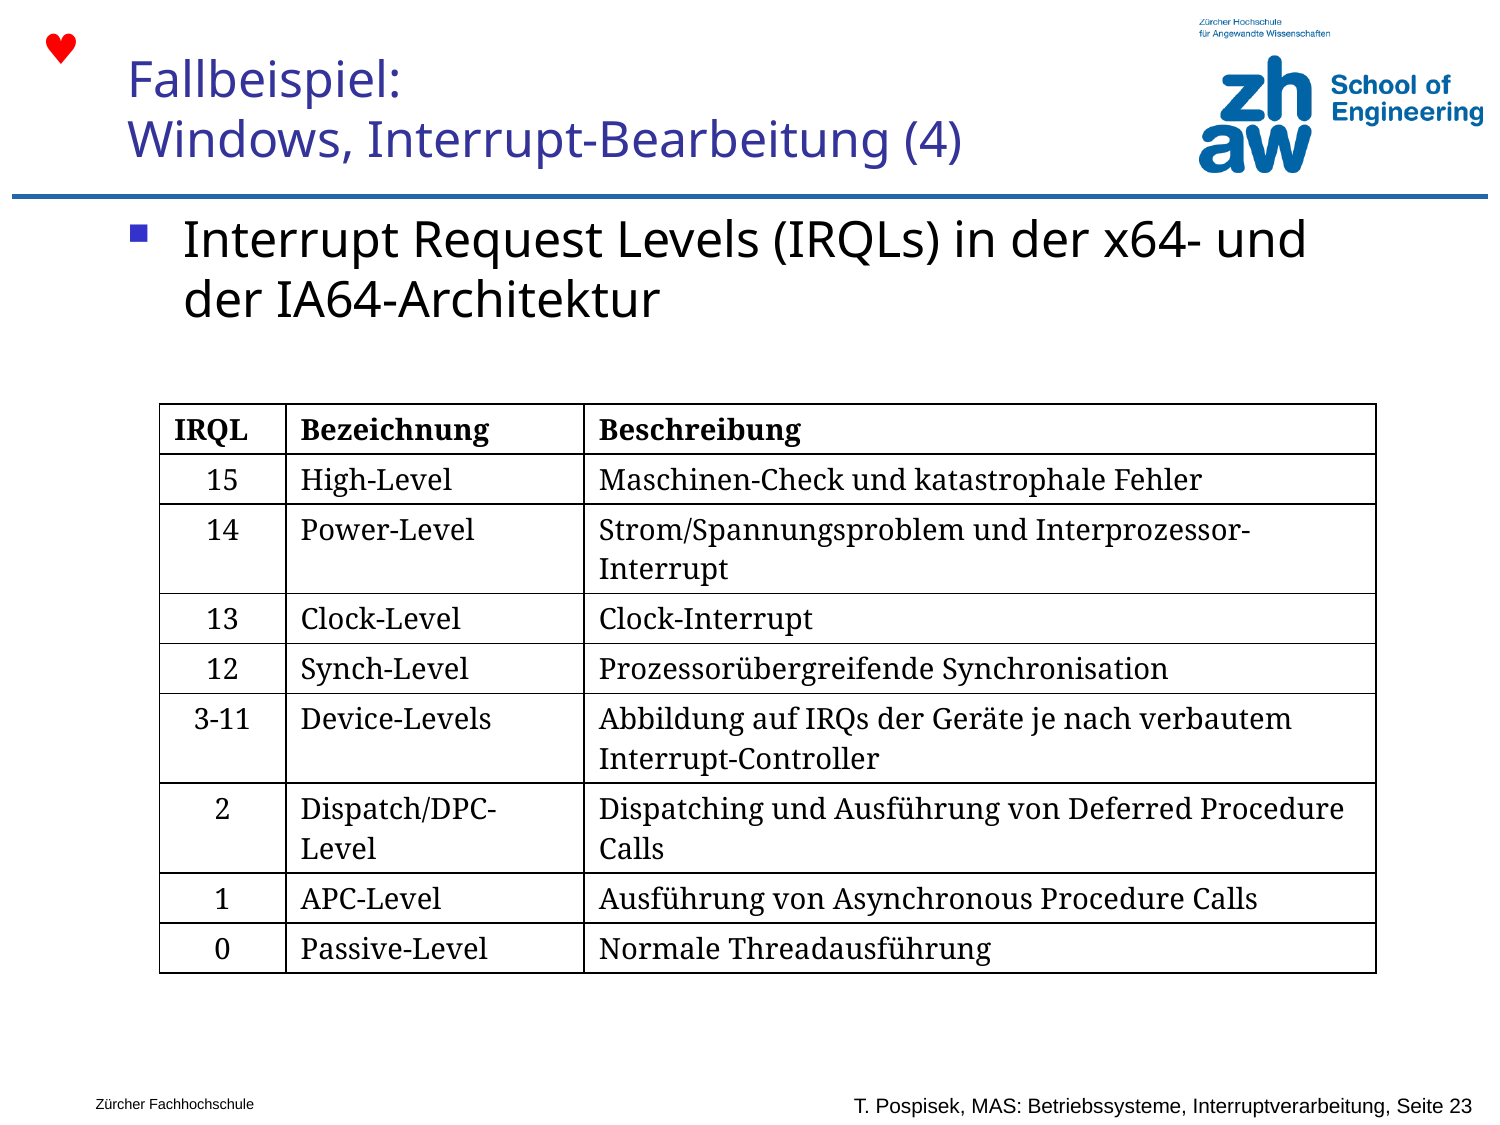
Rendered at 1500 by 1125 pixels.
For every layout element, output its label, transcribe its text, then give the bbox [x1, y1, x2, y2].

table_cell 2 [160, 784, 285, 872]
table_cell 15 [160, 455, 285, 503]
table_cell High-Level [287, 455, 583, 503]
table_header Beschreibung [585, 405, 1375, 453]
table_cell Maschinen-Check und katastrophale Fehler [585, 455, 1375, 503]
title Fallbeispiel: Windows, Interrupt-Bearbeitung (4) [112, 50, 1158, 175]
table_header IRQL [160, 405, 285, 453]
table_cell 14 [160, 505, 285, 593]
table_cell Prozessorübergreifende Synchronisation [585, 644, 1375, 693]
picture [1199, 19, 1483, 173]
table_cell Ausführung von Asynchronous Procedure Calls [585, 874, 1375, 922]
table_cell Power-Level [287, 505, 583, 593]
table_cell Synch-Level [287, 644, 583, 693]
table_cell Abbildung auf IRQs der Geräte je nach verbautem Interrupt-Controller [585, 694, 1375, 782]
table_cell Passive-Level [287, 924, 583, 972]
table_cell Dispatching und Ausführung von Deferred Procedure Calls [585, 784, 1375, 872]
text_box ♥️ [12, 11, 95, 84]
table_cell Device-Levels [287, 694, 583, 782]
table_cell 1 [160, 874, 285, 922]
table_cell 3-11 [160, 694, 285, 782]
list Interrupt Request Levels (IRQLs) in der x64- und der IA64-Architektur [112, 200, 1375, 938]
table_cell Clock-Interrupt [585, 594, 1375, 643]
table_cell Normale Threadausführung [585, 924, 1375, 972]
table_cell Strom/Spannungsproblem und Interprozessor-Interrupt [585, 505, 1375, 593]
table_cell 13 [160, 594, 285, 643]
table_header Bezeichnung [287, 405, 583, 453]
table_cell APC-Level [287, 874, 583, 922]
table_cell Dispatch/DPC-Level [287, 784, 583, 872]
table_cell 12 [160, 644, 285, 693]
table_cell Clock-Level [287, 594, 583, 643]
table_cell 0 [160, 924, 285, 972]
